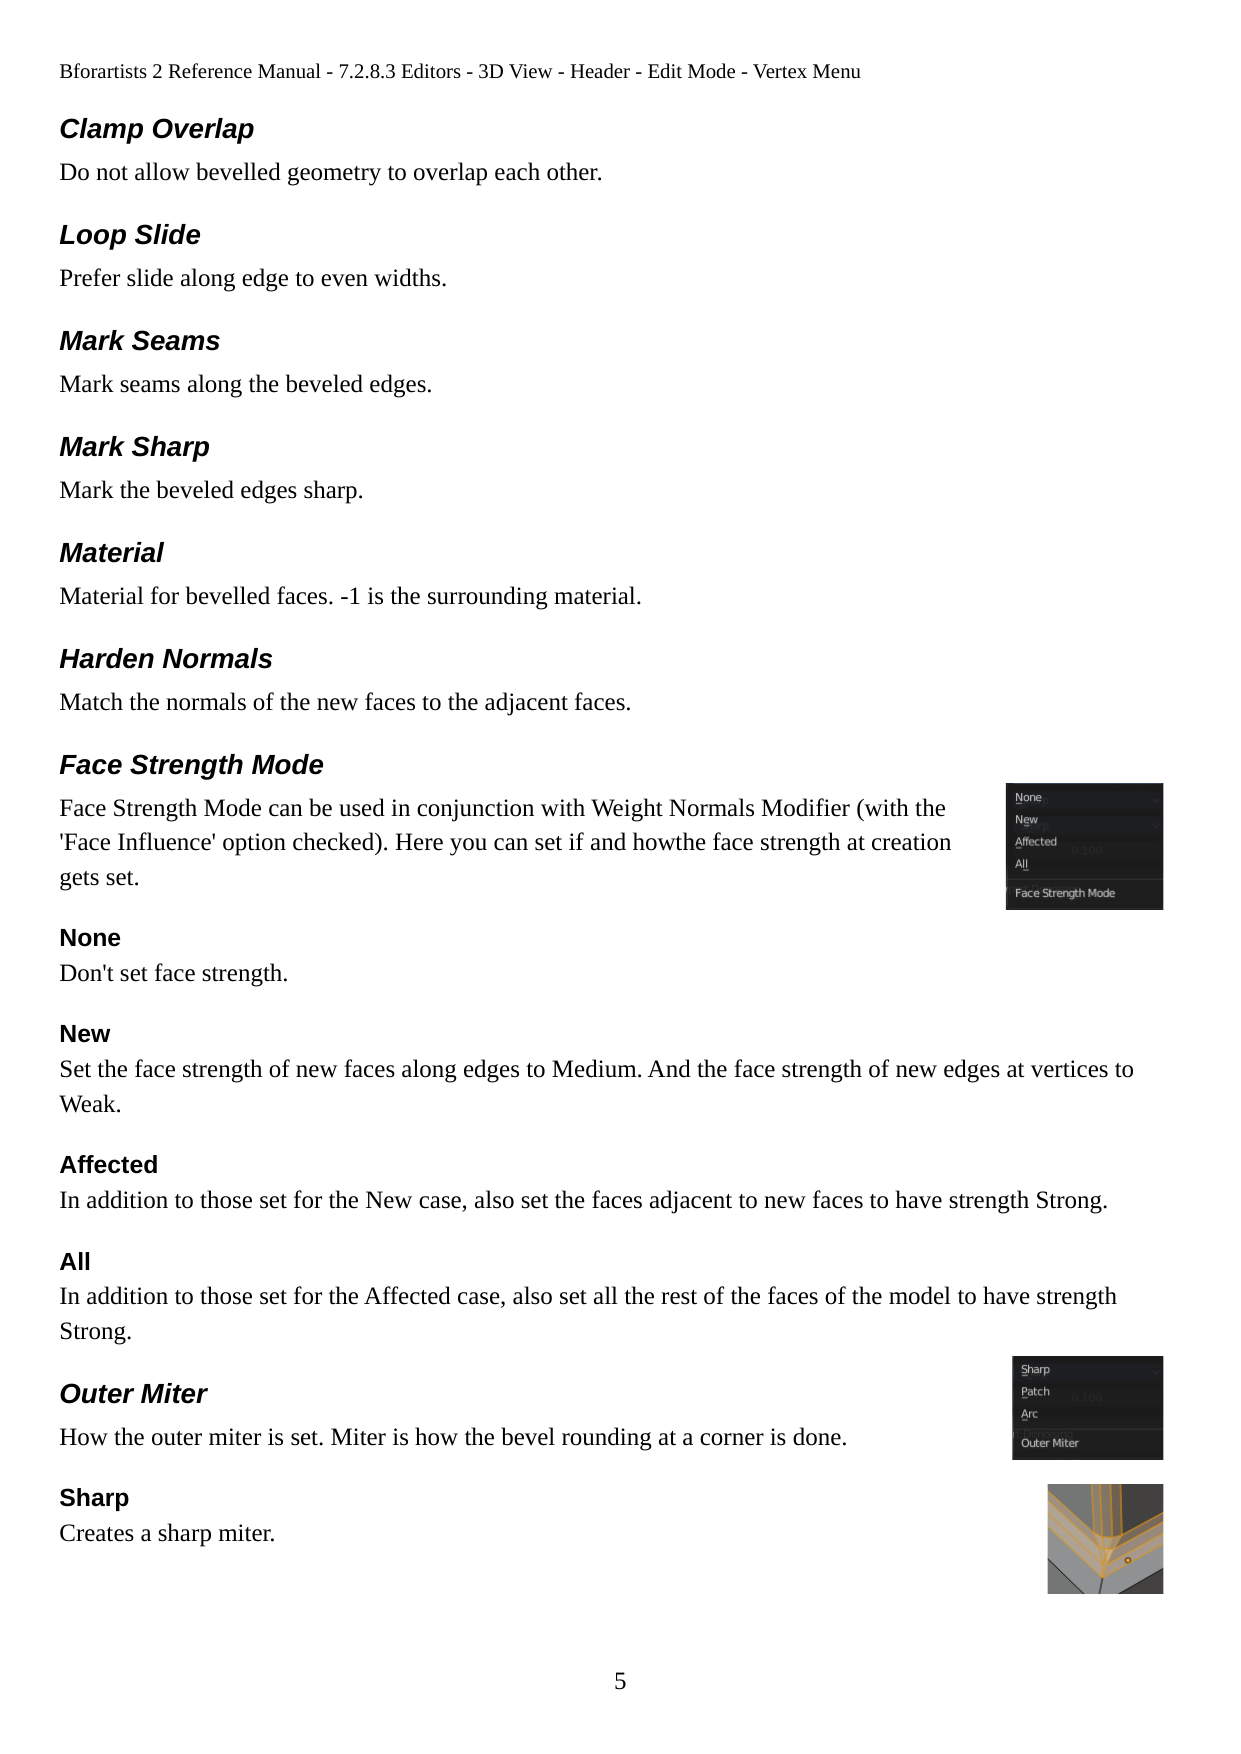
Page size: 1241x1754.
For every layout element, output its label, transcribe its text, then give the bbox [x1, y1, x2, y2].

subtitle [1164, 1377, 1181, 1409]
text Face Strength Mode can be used in conjunction with Weight Normals Modifier (with the 'Face Influence' option checked). Here you can set if and howthe face strength at creation gets set. [59, 793, 1005, 890]
text Material for bevelled faces. -1 is the surrounding material. [59, 581, 1181, 609]
subtitle New [59, 1019, 1181, 1048]
text How the outer miter is set. Miter is how the bevel rounding at a corner is done. [59, 1422, 1012, 1451]
picture [1047, 1484, 1164, 1594]
text Prefer slide along edge to even widths. [59, 263, 1181, 292]
subtitle Loop Slide [59, 218, 1181, 250]
subtitle Material [59, 536, 1181, 568]
text Set the face strength of new faces along edges to Medium. And the face strength of new edges at vertices to Weak. [59, 1054, 1181, 1117]
text Do not allow bevelled geometry to overlap each other. [59, 157, 1181, 186]
text [1164, 1518, 1181, 1547]
subtitle Mark Sharp [59, 430, 1181, 462]
text In addition to those set for the New case, also set the faces adjacent to new faces to have strength Strong. [59, 1185, 1181, 1214]
text Don't set face strength. [59, 958, 1181, 987]
text Match the normals of the new faces to the adjacent faces. [59, 687, 1181, 715]
subtitle Affected [59, 1150, 1181, 1179]
subtitle Harden Normals [59, 642, 1181, 674]
text In addition to those set for the Affected case, also set all the rest of the faces of the model to have strength Strong. [59, 1281, 1181, 1345]
subtitle Sharp [59, 1483, 1181, 1512]
picture [1012, 1356, 1164, 1460]
subtitle All [59, 1247, 1181, 1275]
text Creates a sharp miter. [59, 1518, 1047, 1547]
text Mark seams along the beveled edges. [59, 369, 1181, 398]
text Mark the beveled edges sharp. [59, 475, 1181, 503]
picture [1005, 783, 1164, 910]
subtitle Face Strength Mode [59, 748, 1181, 780]
subtitle Mark Seams [59, 324, 1181, 356]
subtitle None [59, 923, 1181, 952]
subtitle Outer Miter [59, 1377, 1012, 1409]
subtitle Clamp Overlap [59, 113, 1181, 144]
